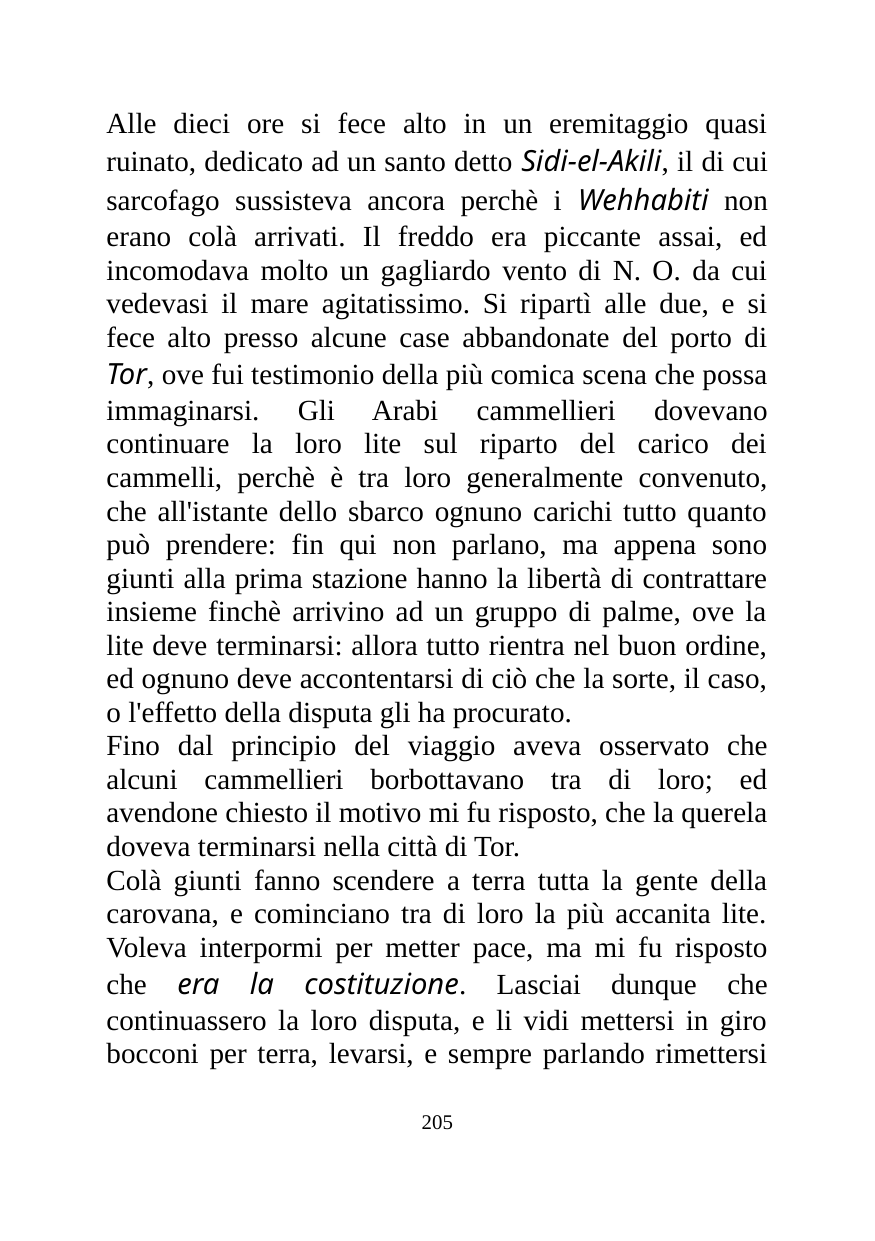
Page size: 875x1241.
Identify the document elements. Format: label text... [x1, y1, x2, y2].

text Fino dal principio del viaggio aveva osservato che alcuni cammellieri borbottavano tra di loro; ed avendone chiesto il motivo mi fu risposto, che la querela doveva terminarsi nella città di Tor. [106, 728, 768, 863]
text Alle dieci ore si fece alto in un eremitaggio quasi ruinato, dedicato ad un santo detto Sidi-el-Akili, il di cui sarcofago sussisteva ancora perchè i Wehhabiti non erano colà arrivati. Il freddo era piccante assai, ed incomodava molto un gagliardo vento di N. O. da cui vedevasi il mare agitatissimo. Si ripartì alle due, e si fece alto presso alcune case abbandonate del porto di Tor, ove fui testimonio della più comica scena che possa immaginarsi. Gli Arabi cammellieri dovevano continuare la loro lite sul riparto del carico dei cammelli, perchè è tra loro generalmente convenuto, che all'istante dello sbarco ognuno carichi tutto quanto può prendere: fin qui non parlano, ma appena sono giunti alla prima stazione hanno la libertà di contrattare insieme finchè arrivino ad un gruppo di palme, ove la lite deve terminarsi: allora tutto rientra nel buon ordine, ed ognuno deve accontentarsi di ciò che la sorte, il caso, o l'effetto della disputa gli ha procurato. [106, 106, 768, 728]
text Colà giunti fanno scendere a terra tutta la gente della carovana, e cominciano tra di loro la più accanita lite. Voleva interpormi per metter pace, ma mi fu risposto che era la costituzione. Lasciai dunque che continuassero la loro disputa, e li vidi mettersi in giro bocconi per terra, levarsi, e sempre parlando rimettersi [106, 863, 768, 1070]
